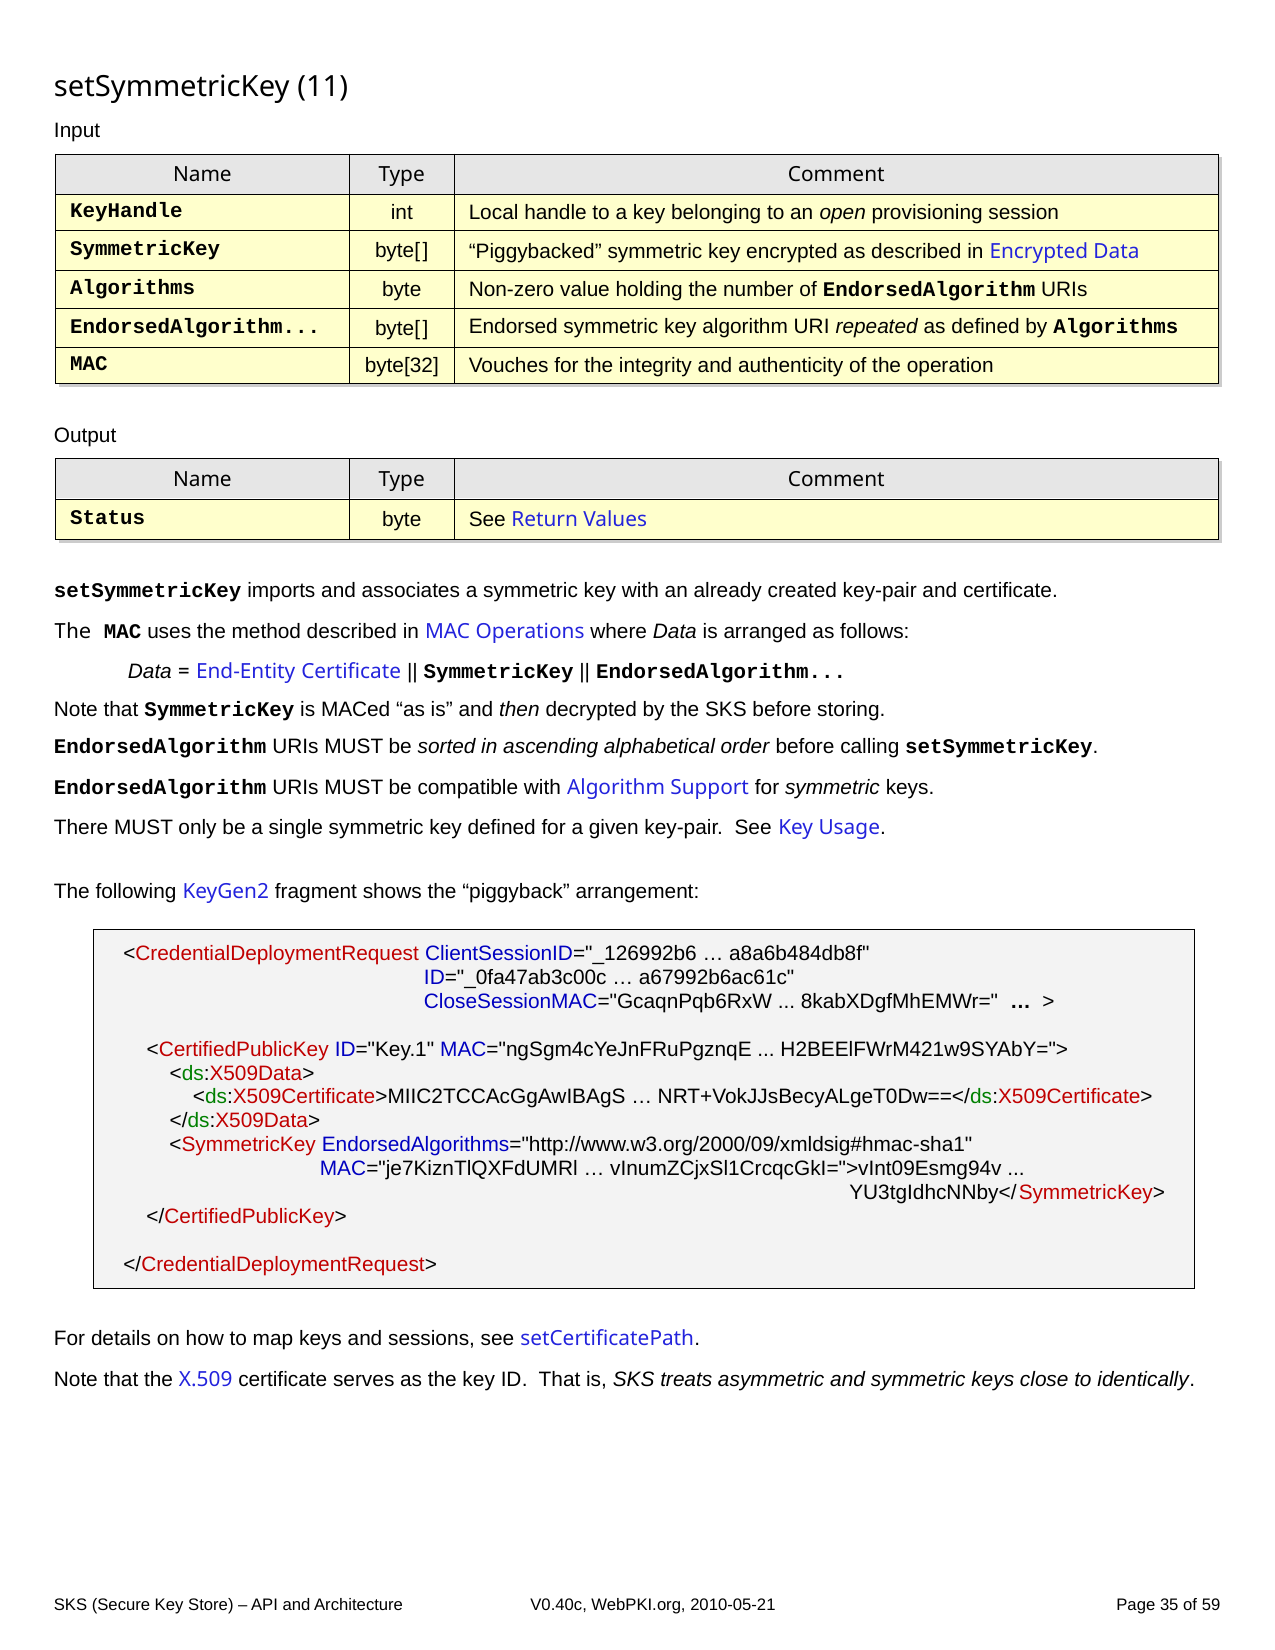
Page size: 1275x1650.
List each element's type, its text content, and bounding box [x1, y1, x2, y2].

table_cell Local handle to a key belonging to an open provisioning session [455, 195, 1218, 230]
table_cell SymmetricKey [56, 231, 349, 270]
table_cell EndorsedAlgorithm... [56, 309, 349, 347]
table_cell byte⁮[32] [350, 348, 454, 383]
table_cell See Return Values [455, 500, 1218, 539]
table_cell MAC [56, 348, 349, 383]
table_cell Non-zero value holding the number of EndorsedAlgorithm URIs [455, 271, 1218, 308]
text The MAC uses the method described in MAC Operations where Data is arranged as follows: [54, 616, 1221, 644]
text Output [54, 422, 1221, 446]
table_header Type [350, 459, 454, 498]
table_cell Algorithms [56, 271, 349, 308]
text Data = End-Entity Certificate || SymmetricKey || EndorsedAlgorithm... [54, 656, 1221, 685]
table_cell byte [350, 500, 454, 539]
text Note that SymmetricKey is MACed “as is” and then decrypted by the SKS before storing. [54, 697, 1221, 722]
table_cell KeyHandle [56, 195, 349, 230]
table_cell “Piggybacked” symmetric key encrypted as described in Encrypted Data [455, 231, 1218, 270]
table_header Comment [455, 459, 1218, 498]
table_cell byte⁮[ ] [350, 231, 454, 270]
table_cell Endorsed symmetric key algorithm URI repeated as defined by Algorithms [455, 309, 1218, 347]
text For details on how to map keys and sessions, see setCertificatePath. [54, 1323, 1221, 1352]
table_cell byte [350, 271, 454, 308]
table_cell int [350, 195, 454, 230]
table_header Name [56, 459, 349, 498]
table_header Name [56, 155, 349, 194]
table_header <CredentialDeploymentRequest ClientSessionID="_126992b6 … a8a6b484db8f" ID="_0fa47ab3c00c … a67992b6ac61c" CloseSessionMAC="GcaqnPqb6RxW ... 8kabXDgfMhEMWr=" … > <CertifiedPublicKey ID="Key.1" MAC="ngSgm4cYeJnFRuPgznqE ... H2BEElFWrM421w9SYAbY="> <ds:X509Data> <ds:X509Certificate>MIIC2TCCAcGgAwIBAgS … NRT+VokJJsBecyALgeT0Dw==</ds:X509Certificate> </ds:X509Data> <SymmetricKey EndorsedAlgorithms="http://www.w3.org/2000/09/xmldsig#hmac-sha1" MAC="je7KiznTlQXFdUMRl … vInumZCjxSl1CrcqcGkI=">vInt09Esmg94v ... YU3tgIdhcNNby</SymmetricKey> </CertifiedPublicKey> </CredentialDeploymentRequest> [94, 930, 1194, 1288]
table_cell byte⁮[ ] [350, 309, 454, 347]
text setSymmetricKey imports and associates a symmetric key with an already created key-pair and certificate. [54, 578, 1221, 604]
text Note that the X.509 certificate serves as the key ID. That is, SKS treats asymmetric and symmetric keys close to identically. [54, 1364, 1221, 1392]
text There MUST only be a single symmetric key defined for a given key-pair. See Key Usage. [54, 812, 1221, 841]
table_cell Status [56, 500, 349, 539]
text EndorsedAlgorithm URIs MUST be sorted in ascending alphabetical order before calling setSymmetricKey. [54, 734, 1221, 760]
subtitle setSymmetricKey (11) [54, 66, 1221, 105]
text Input [54, 118, 1221, 142]
table_header Type [350, 155, 454, 194]
table_header Comment [455, 155, 1218, 194]
text EndorsedAlgorithm URIs MUST be compatible with Algorithm Support for symmetric keys. [54, 772, 1221, 800]
text The following KeyGen2 fragment shows the “piggyback” arrangement: [54, 876, 1221, 929]
table_cell Vouches for the integrity and authenticity of the operation [455, 348, 1218, 383]
